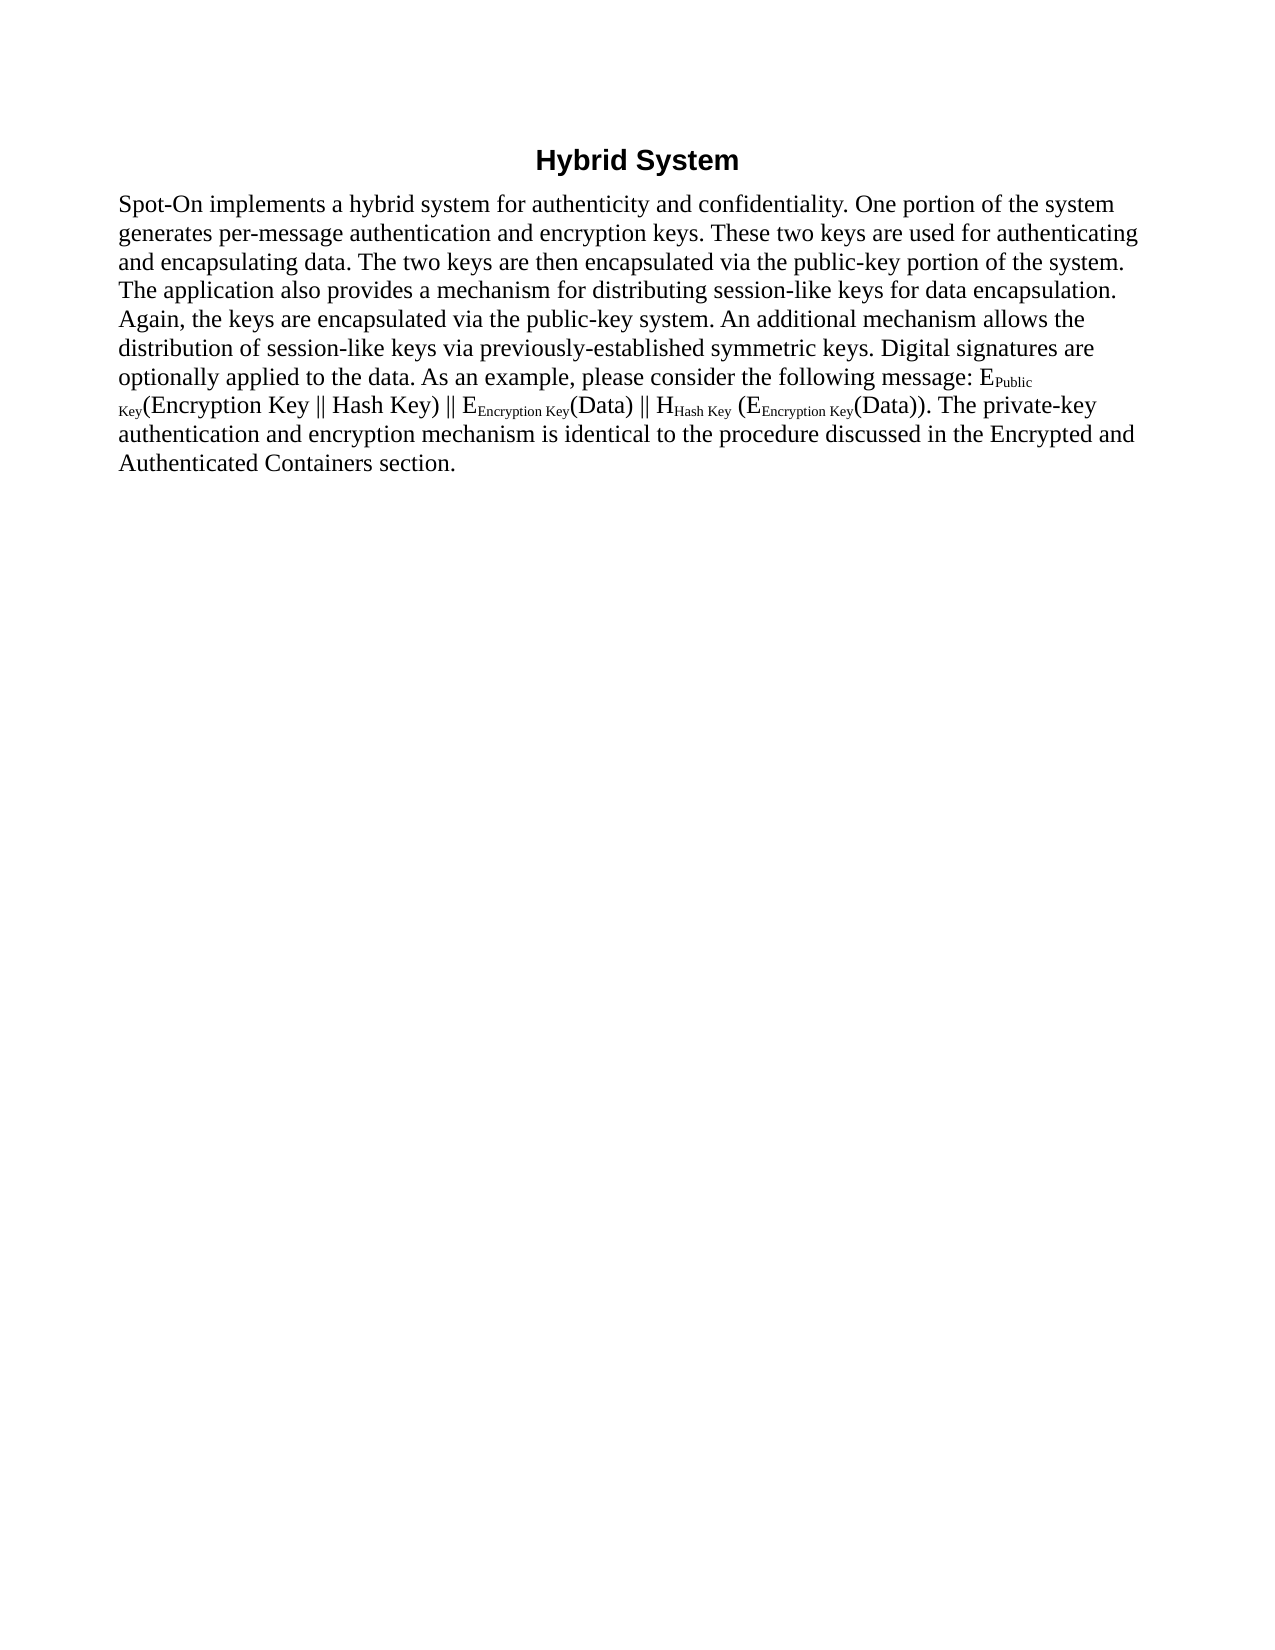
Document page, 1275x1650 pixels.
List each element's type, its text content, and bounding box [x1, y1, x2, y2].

text Spot-On implements a hybrid system for authenticity and confidentiality. One portion of the system generates per-message authentication and encryption keys. These two keys are used for authenticating and encapsulating data. The two keys are then encapsulated via the public-key portion of the system. The application also provides a mechanism for distributing session-like keys for data encapsulation. Again, the keys are encapsulated via the public-key system. An additional mechanism allows the distribution of session-like keys via previously-established symmetric keys. Digital signatures are optionally applied to the data. As an example, please consider the following message: EPublic Key(Encryption Key || Hash Key) || EEncryption Key(Data) || HHash Key (EEncryption Key(Data)). The private-key authentication and encryption mechanism is identical to the procedure discussed in the Encrypted and Authenticated Containers section. [118, 189, 1157, 477]
subtitle Hybrid System [118, 143, 1157, 177]
